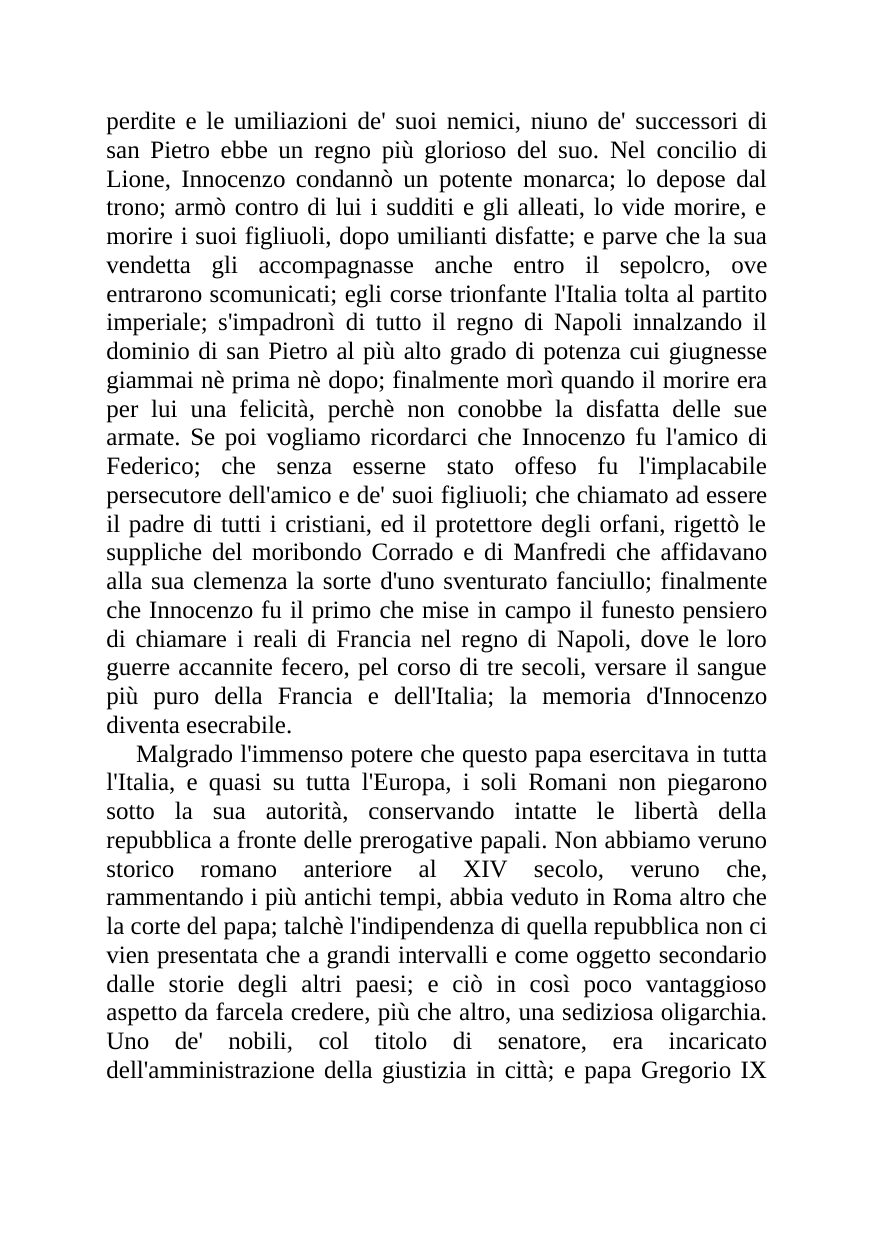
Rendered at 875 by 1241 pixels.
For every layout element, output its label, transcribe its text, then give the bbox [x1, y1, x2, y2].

text perdite e le umiliazioni de' suoi nemici, niuno de' successori di san Pietro ebbe un regno più glorioso del suo. Nel concilio di Lione, Innocenzo condannò un potente monarca; lo depose dal trono; armò contro di lui i sudditi e gli alleati, lo vide morire, e morire i suoi figliuoli, dopo umilianti disfatte; e parve che la sua vendetta gli accompagnasse anche entro il sepolcro, ove entrarono scomunicati; egli corse trionfante l'Italia tolta al partito imperiale; s'impadronì di tutto il regno di Napoli innalzando il dominio di san Pietro al più alto grado di potenza cui giugnesse giammai nè prima nè dopo; finalmente morì quando il morire era per lui una felicità, perchè non conobbe la disfatta delle sue armate. Se poi vogliamo ricordarci che Innocenzo fu l'amico di Federico; che senza esserne stato offeso fu l'implacabile persecutore dell'amico e de' suoi figliuoli; che chiamato ad essere il padre di tutti i cristiani, ed il protettore degli orfani, rigettò le suppliche del moribondo Corrado e di Manfredi che affidavano alla sua clemenza la sorte d'uno sventurato fanciullo; finalmente che Innocenzo fu il primo che mise in campo il funesto pensiero di chiamare i reali di Francia nel regno di Napoli, dove le loro guerre accannite fecero, pel corso di tre secoli, versare il sangue più puro della Francia e dell'Italia; la memoria d'Innocenzo diventa esecrabile. [106, 106, 768, 739]
text Malgrado l'immenso potere che questo papa esercitava in tutta l'Italia, e quasi su tutta l'Europa, i soli Romani non piegarono sotto la sua autorità, conservando intatte le libertà della repubblica a fronte delle prerogative papali. Non abbiamo veruno storico romano anteriore al XIV secolo, veruno che, rammentando i più antichi tempi, abbia veduto in Roma altro che la corte del papa; talchè l'indipendenza di quella repubblica non ci vien presentata che a grandi intervalli e come oggetto secondario dalle storie degli altri paesi; e ciò in così poco vantaggioso aspetto da farcela credere, più che altro, una sediziosa oligarchia. Uno de' nobili, col titolo di senatore, era incaricato dell'amministrazione della giustizia in città; e papa Gregorio IX [106, 739, 768, 1084]
